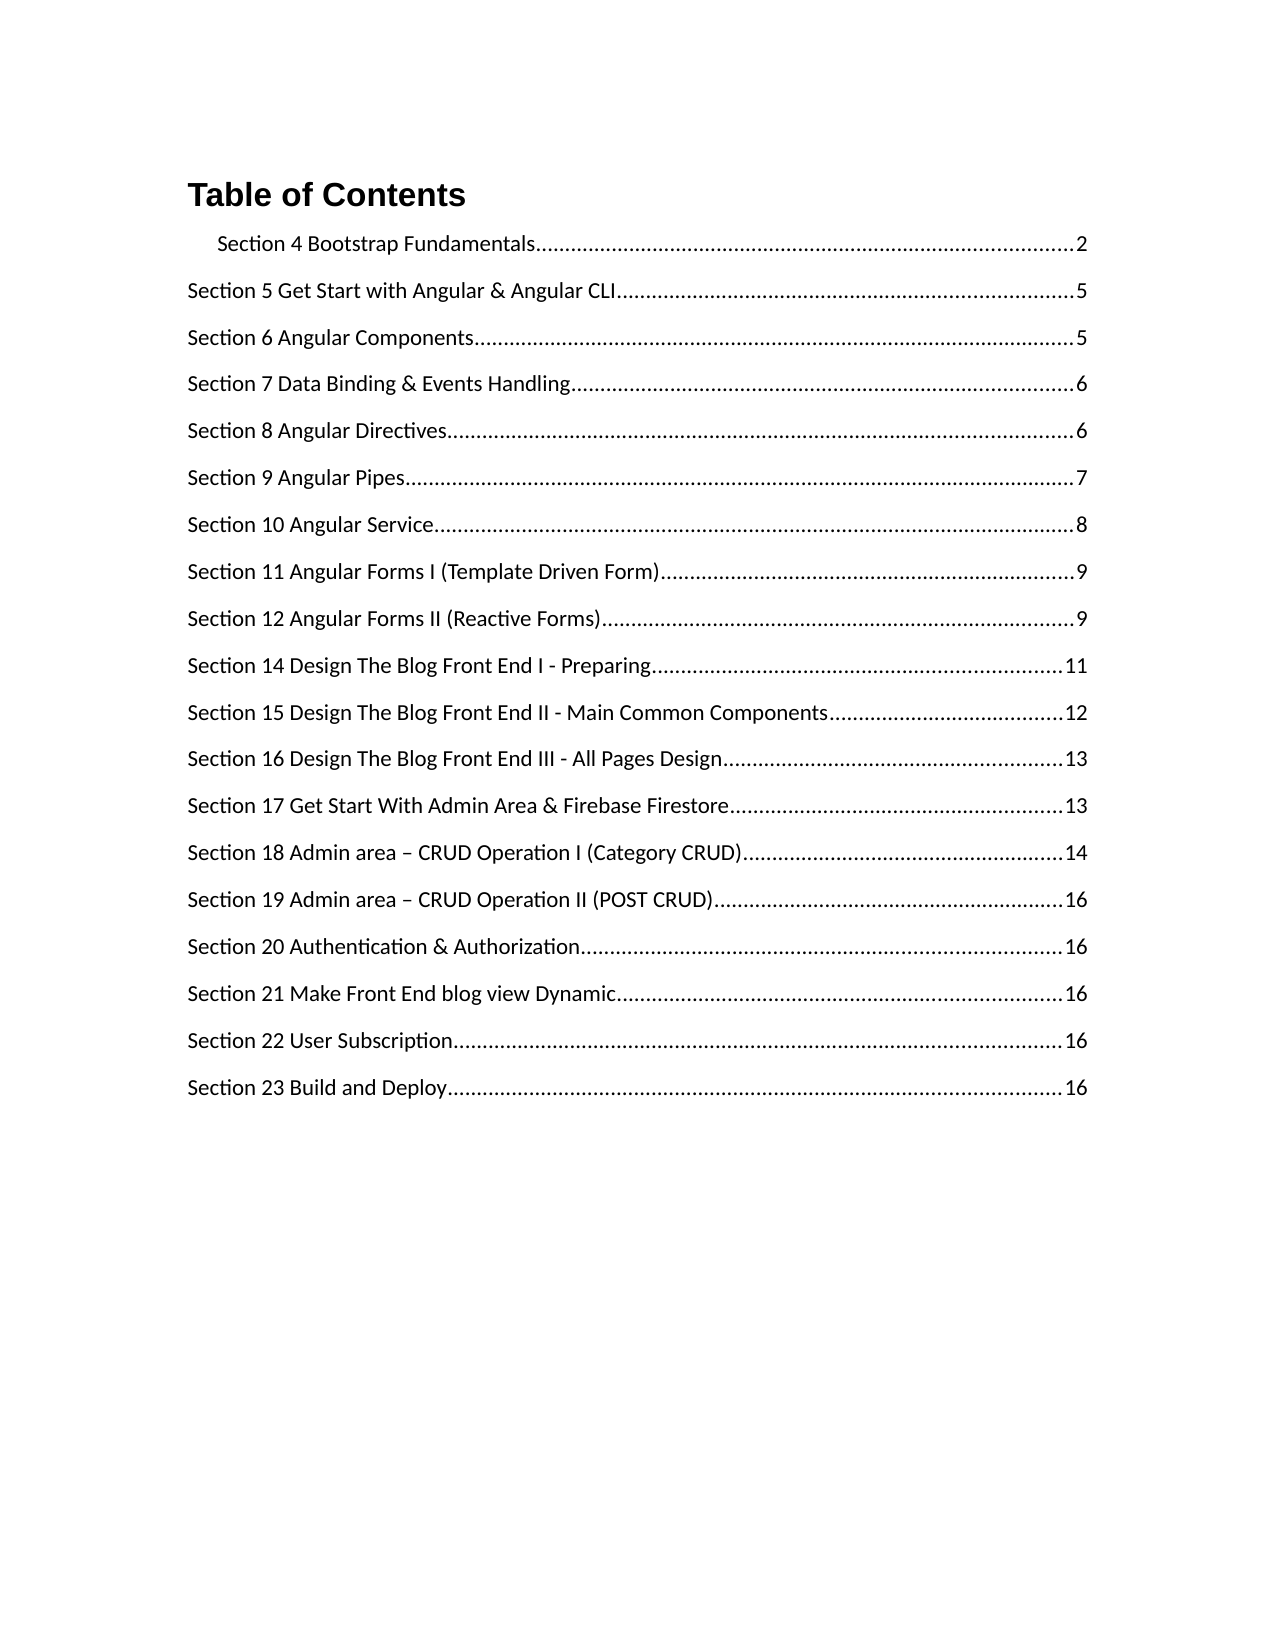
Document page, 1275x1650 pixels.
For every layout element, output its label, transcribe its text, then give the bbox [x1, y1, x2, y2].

subtitle Table of Contents [187, 175, 1087, 213]
text Section 5 Get Start with Angular & Angular CLI 5 [187, 276, 1087, 304]
text Section 17 Get Start With Admin Area & Firebase Firestore 13 [187, 791, 1087, 819]
text Section 6 Angular Components 5 [187, 323, 1087, 351]
text Section 23 Build and Deploy 16 [187, 1073, 1087, 1101]
text Section 8 Angular Directives 6 [187, 416, 1087, 444]
text Section 10 Angular Service 8 [187, 510, 1087, 538]
text Section 16 Design The Blog Front End III - All Pages Design 13 [187, 744, 1087, 773]
text Section 21 Make Front End blog view Dynamic 16 [187, 979, 1087, 1007]
text Section 15 Design The Blog Front End II - Main Common Components 12 [187, 698, 1087, 726]
text Section 22 User Subscription 16 [187, 1026, 1087, 1054]
text Section 4 Bootstrap Fundamentals 2 [217, 229, 1087, 257]
text Section 20 Authentication & Authorization 16 [187, 932, 1087, 960]
text Section 19 Admin area – CRUD Operation II (POST CRUD) 16 [187, 885, 1087, 913]
text Section 14 Design The Blog Front End I - Preparing 11 [187, 651, 1087, 679]
text Section 18 Admin area – CRUD Operation I (Category CRUD) 14 [187, 838, 1087, 866]
text Section 11 Angular Forms I (Template Driven Form) 9 [187, 557, 1087, 585]
text Section 12 Angular Forms II (Reactive Forms) 9 [187, 604, 1087, 632]
text Section 9 Angular Pipes 7 [187, 463, 1087, 491]
text Section 7 Data Binding & Events Handling 6 [187, 369, 1087, 398]
